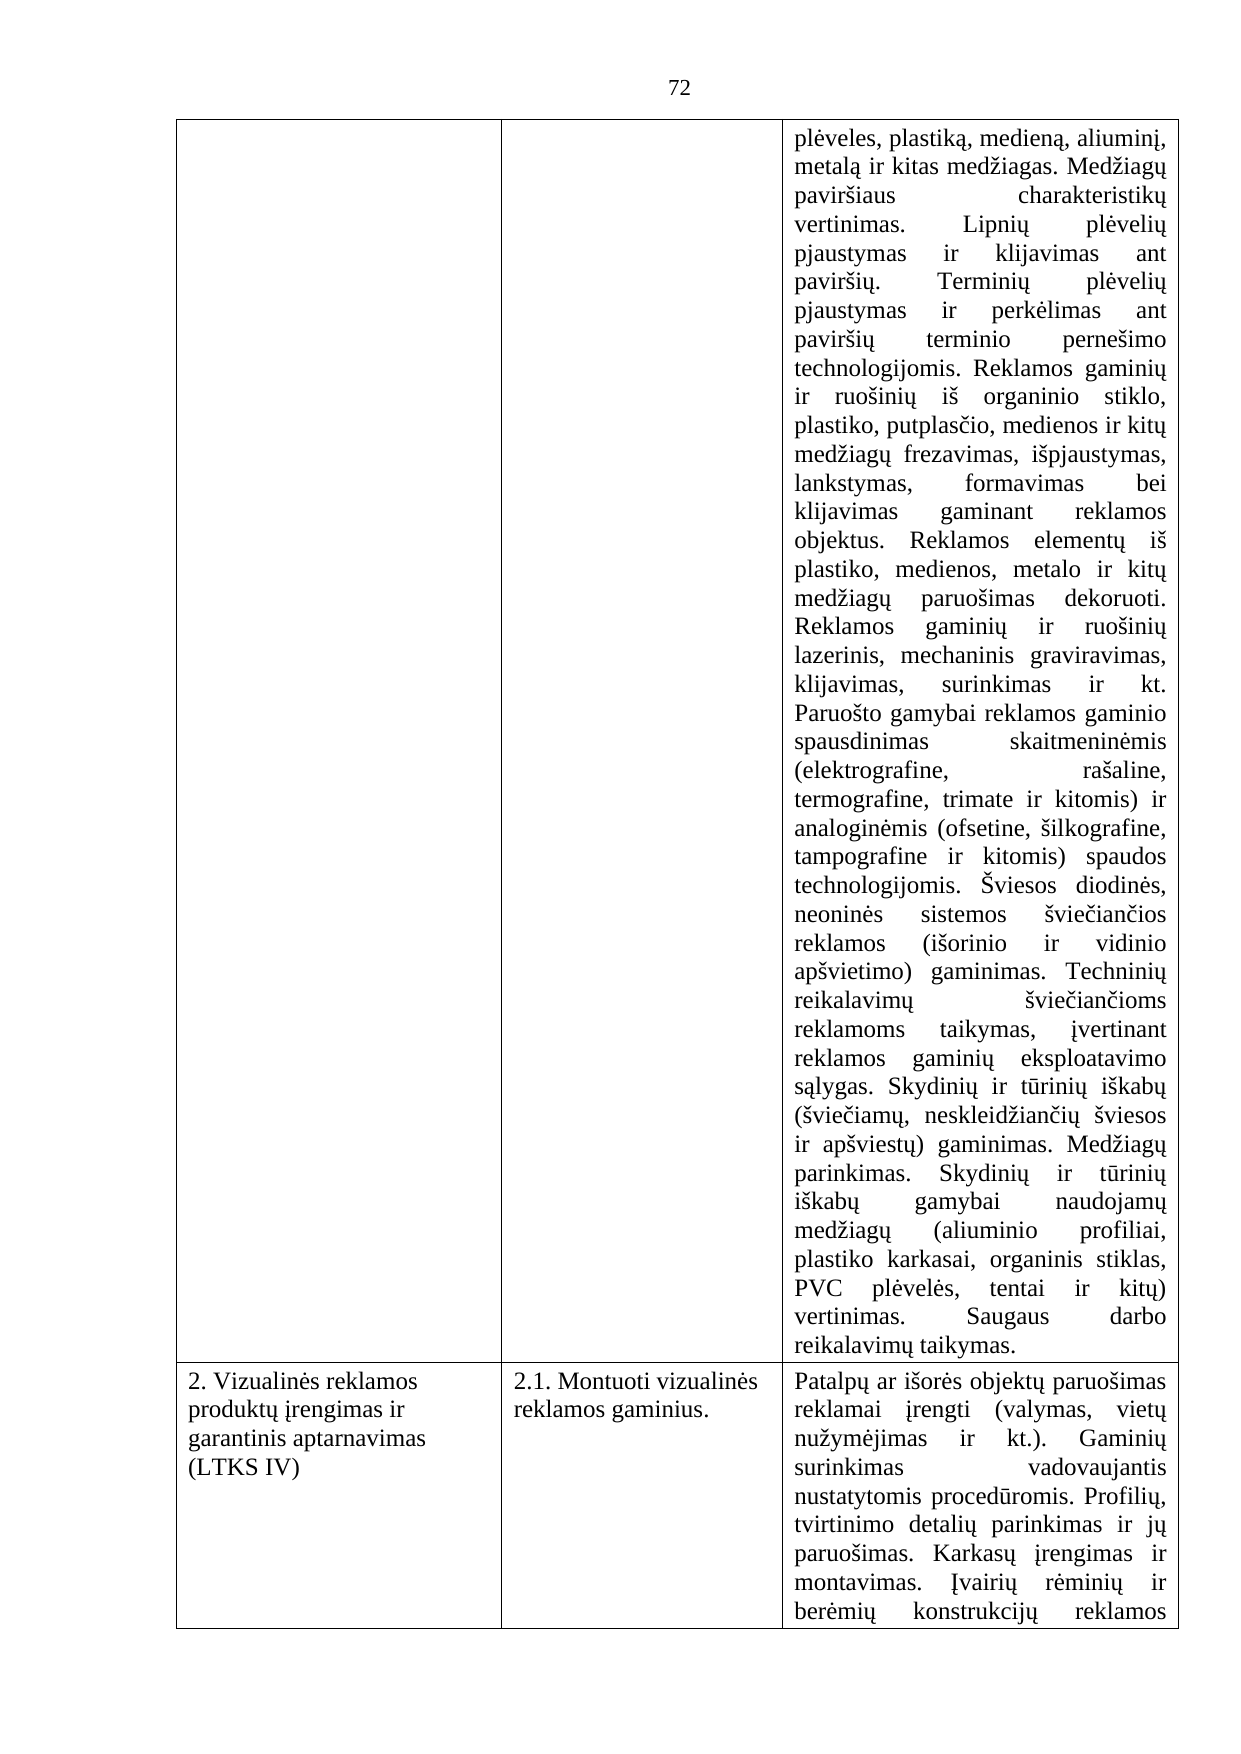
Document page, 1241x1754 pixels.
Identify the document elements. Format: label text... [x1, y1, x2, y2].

table_cell [177, 120, 501, 1362]
table_cell Patalpų ar išorės objektų paruošimas reklamai įrengti (valymas, vietų nužymėjimas ir kt.). Gaminių surinkimas vadovaujantis nustatytomis procedūromis. Profilių, tvirtinimo detalių parinkimas ir jų paruošimas. Karkasų įrengimas ir montavimas. Įvairių rėminių ir berėmių konstrukcijų reklamos [783, 1363, 1178, 1627]
table_cell 2. Vizualinės reklamos produktų įrengimas ir garantinis aptarnavimas (LTKS IV) [177, 1363, 501, 1627]
table_cell 2.1. Montuoti vizualinės reklamos gaminius. [502, 1363, 782, 1627]
table_cell [502, 120, 782, 1362]
table_cell plėveles, plastiką, medieną, aliuminį, metalą ir kitas medžiagas. Medžiagų paviršiaus charakteristikų vertinimas. Lipnių plėvelių pjaustymas ir klijavimas ant paviršių. Terminių plėvelių pjaustymas ir perkėlimas ant paviršių terminio pernešimo technologijomis. Reklamos gaminių ir ruošinių iš organinio stiklo, plastiko, putplasčio, medienos ir kitų medžiagų frezavimas, išpjaustymas, lankstymas, formavimas bei klijavimas gaminant reklamos objektus. Reklamos elementų iš plastiko, medienos, metalo ir kitų medžiagų paruošimas dekoruoti. Reklamos gaminių ir ruošinių lazerinis, mechaninis graviravimas, klijavimas, surinkimas ir kt. Paruošto gamybai reklamos gaminio spausdinimas skaitmeninėmis (elektrografine, rašaline, termografine, trimate ir kitomis) ir analoginėmis (ofsetine, šilkografine, tampografine ir kitomis) spaudos technologijomis. Šviesos diodinės, neoninės sistemos šviečiančios reklamos (išorinio ir vidinio apšvietimo) gaminimas. Techninių reikalavimų šviečiančioms reklamoms taikymas, įvertinant reklamos gaminių eksploatavimo sąlygas. Skydinių ir tūrinių iškabų (šviečiamų, neskleidžiančių šviesos ir apšviestų) gaminimas. Medžiagų parinkimas. Skydinių ir tūrinių iškabų gamybai naudojamų medžiagų (aliuminio profiliai, plastiko karkasai, organinis stiklas, PVC plėvelės, tentai ir kitų) vertinimas. Saugaus darbo reikalavimų taikymas. [783, 120, 1178, 1362]
